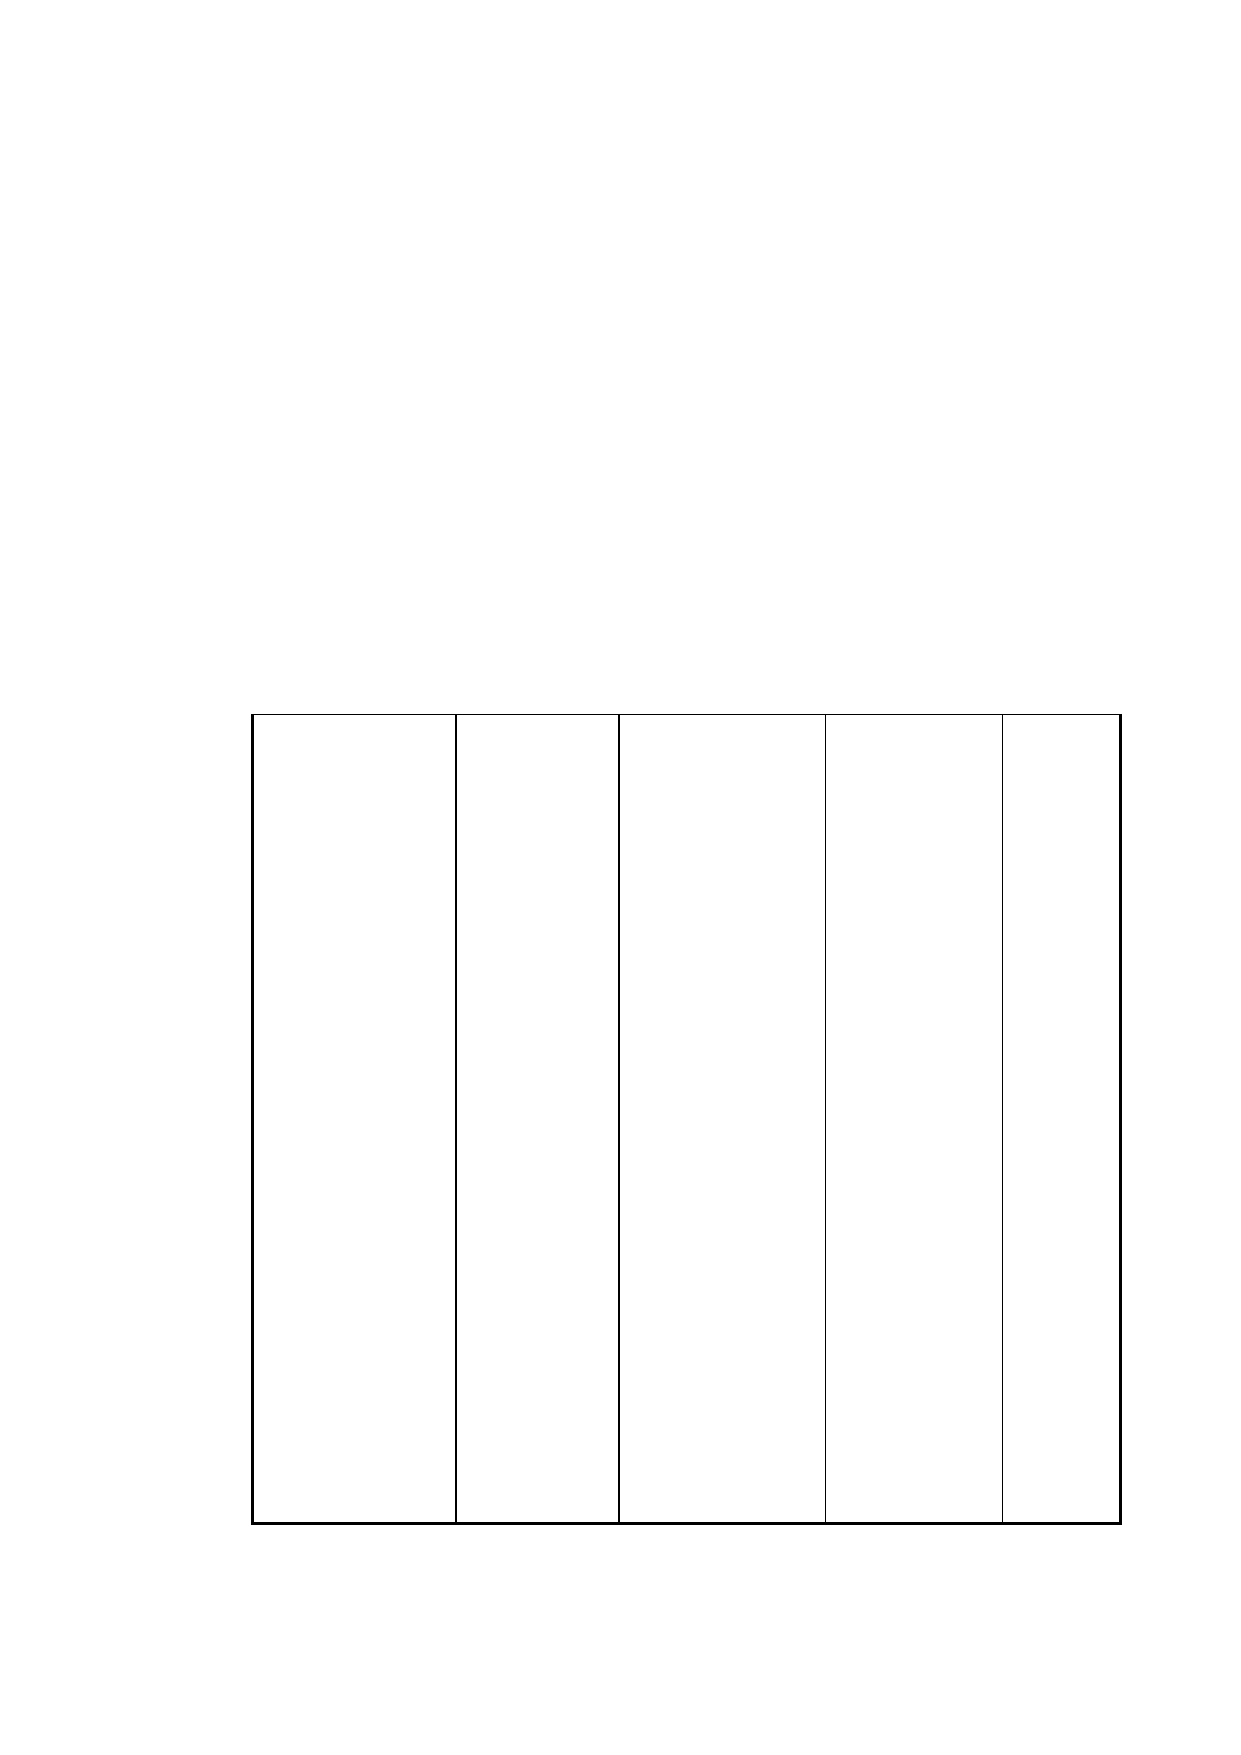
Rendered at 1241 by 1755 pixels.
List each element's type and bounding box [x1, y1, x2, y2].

table_cell [457, 715, 618, 1522]
table_cell [620, 715, 825, 1522]
table_cell [826, 715, 1002, 1522]
table_cell [1003, 715, 1119, 1522]
table_cell [254, 715, 455, 1522]
